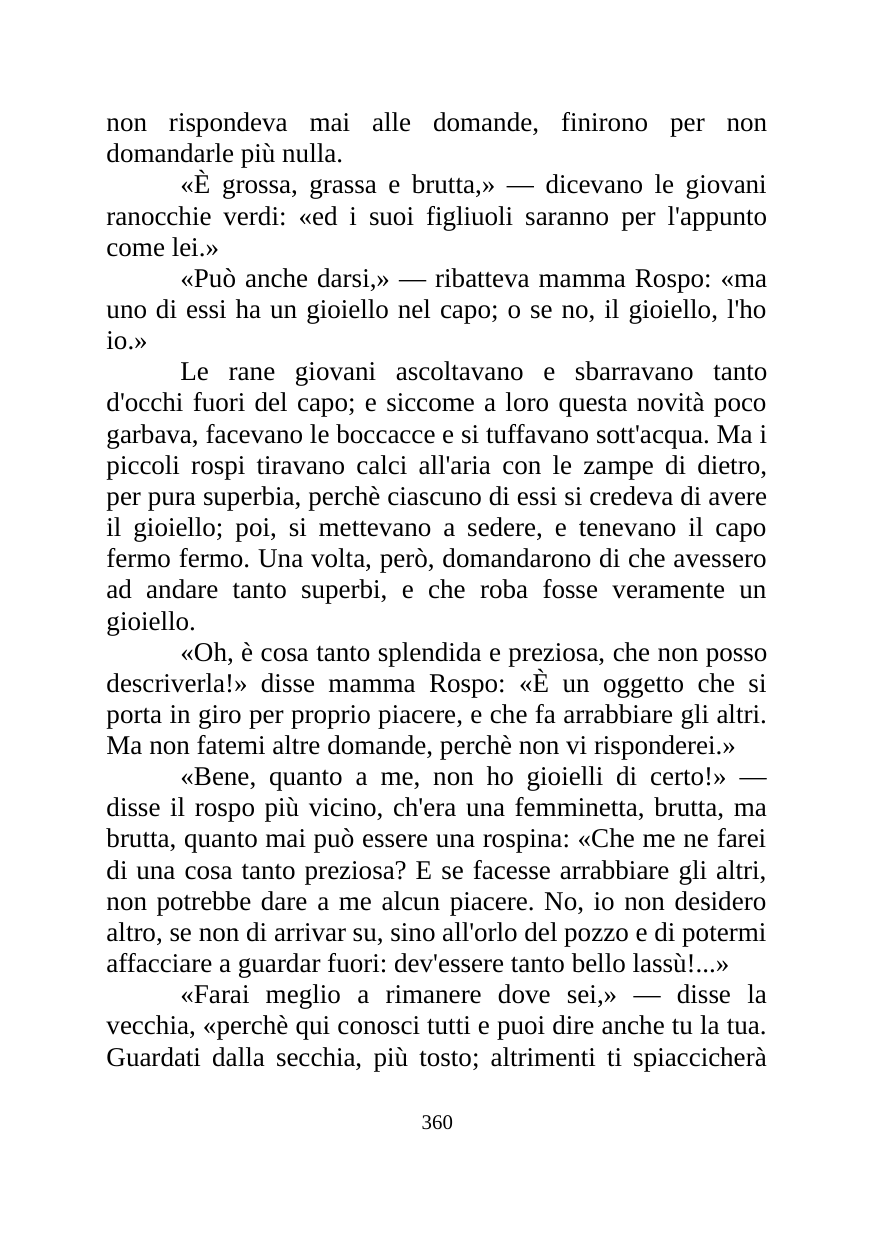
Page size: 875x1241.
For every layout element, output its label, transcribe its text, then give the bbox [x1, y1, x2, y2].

text «Bene, quanto a me, non ho gioielli di certo!» — disse il rospo più vicino, ch'era una femminetta, brutta, ma brutta, quanto mai può essere una rospina: «Che me ne farei di una cosa tanto preziosa? E se facesse arrabbiare gli altri, non potrebbe dare a me alcun piacere. No, io non desidero altro, se non di arrivar su, sino all'orlo del pozzo e di potermi affacciare a guardar fuori: dev'essere tanto bello lassù!...» [106, 760, 768, 978]
text «Può anche darsi,» — ribatteva mamma Rospo: «ma uno di essi ha un gioiello nel capo; o se no, il gioiello, l'ho io.» [106, 262, 768, 355]
text Le rane giovani ascoltavano e sbarravano tanto d'occhi fuori del capo; e siccome a loro questa novità poco garbava, facevano le boccacce e si tuffavano sott'acqua. Ma i piccoli rospi tiravano calci all'aria con le zampe di dietro, per pura superbia, perchè ciascuno di essi si credeva di avere il gioiello; poi, si mettevano a sedere, e tenevano il capo fermo fermo. Una volta, però, domandarono di che avessero ad andare tanto superbi, e che roba fosse veramente un gioiello. [106, 355, 768, 636]
text «È grossa, grassa e brutta,» — dicevano le giovani ranocchie verdi: «ed i suoi figliuoli saranno per l'appunto come lei.» [106, 168, 768, 262]
text non rispondeva mai alle domande, finirono per non domandarle più nulla. [106, 106, 768, 168]
text «Farai meglio a rimanere dove sei,» — disse la vecchia, «perchè qui conosci tutti e puoi dire anche tu la tua. Guardati dalla secchia, più tosto; altrimenti ti spiaccicherà [106, 978, 768, 1072]
text «Oh, è cosa tanto splendida e preziosa, che non posso descriverla!» disse mamma Rospo: «È un oggetto che si porta in giro per proprio piacere, e che fa arrabbiare gli altri. Ma non fatemi altre domande, perchè non vi risponderei.» [106, 636, 768, 760]
